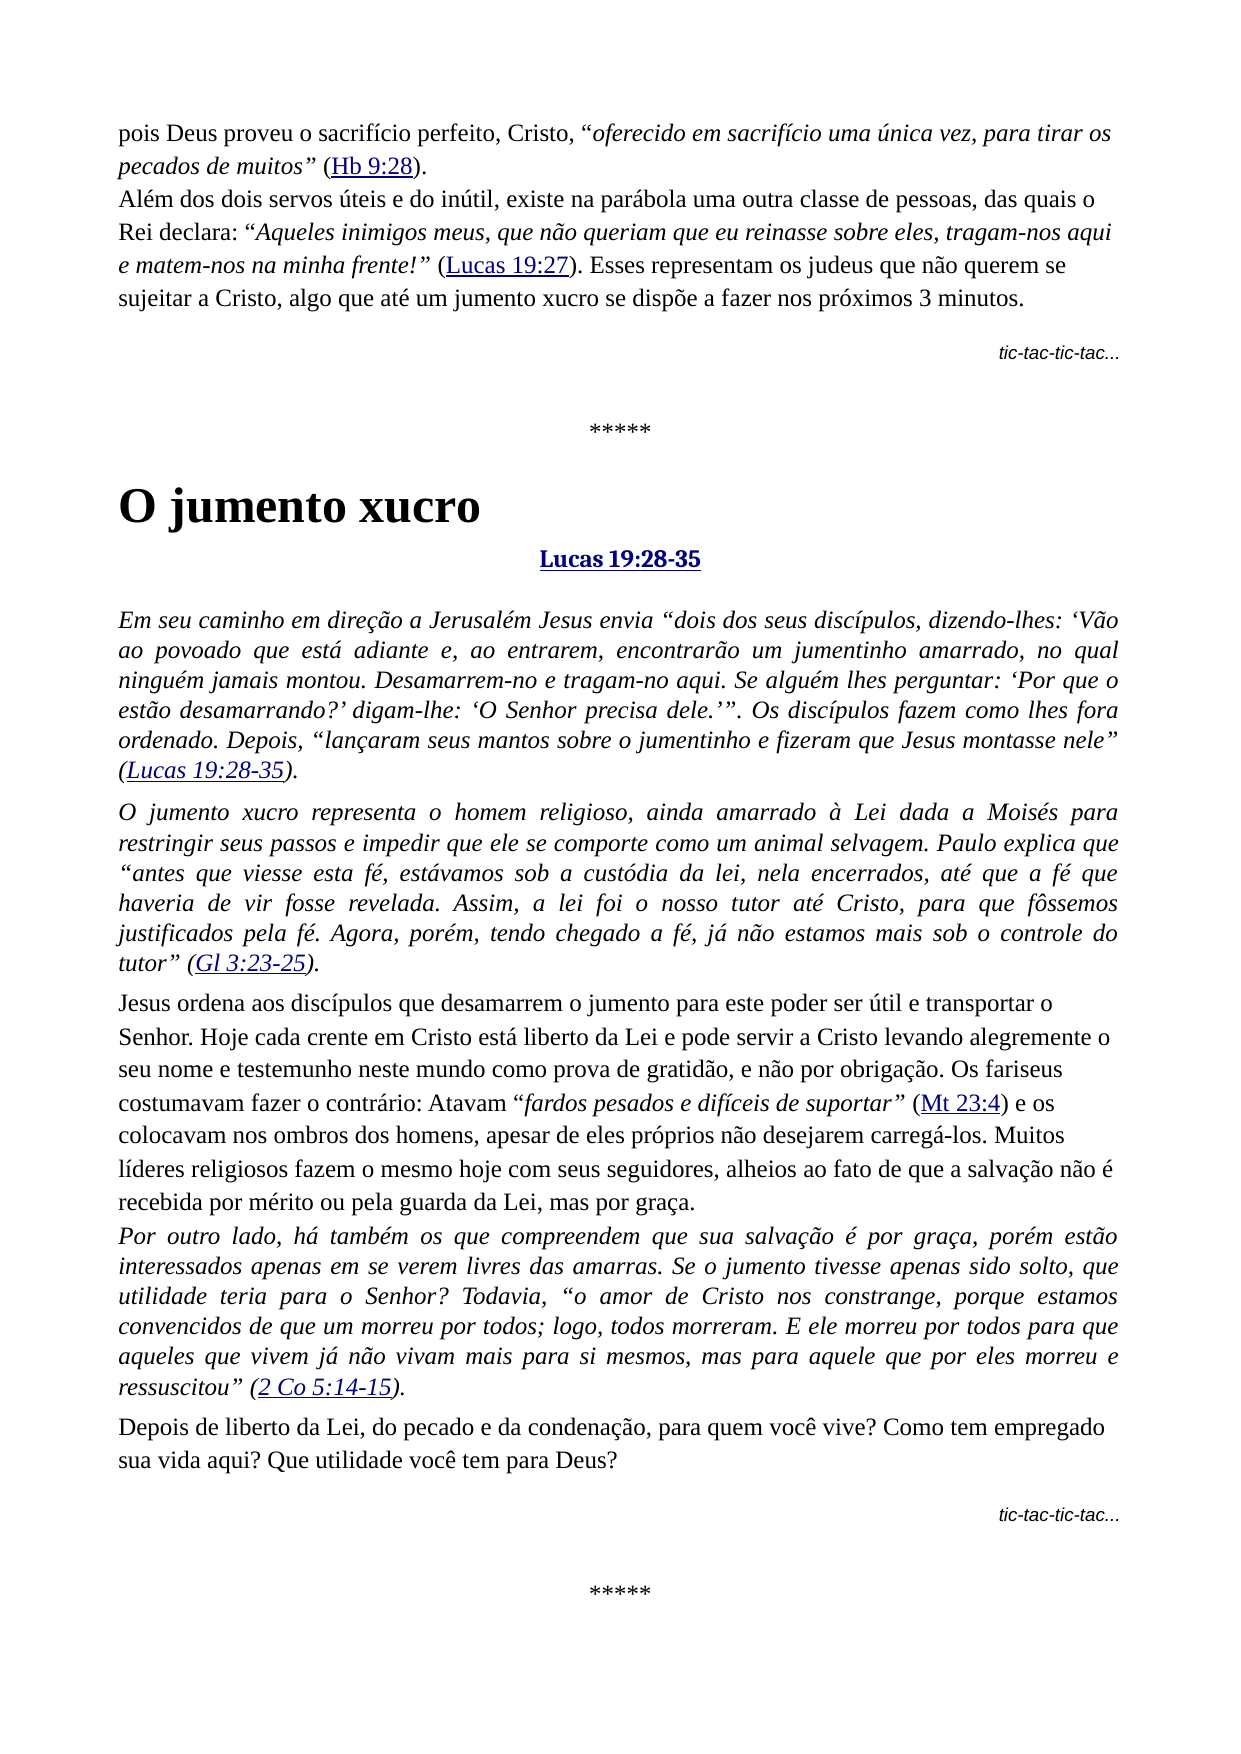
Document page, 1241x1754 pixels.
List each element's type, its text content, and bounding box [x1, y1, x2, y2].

text Além dos dois servos úteis e do inútil, existe na parábola uma outra classe de pessoas, das quais o Rei declara: “Aqueles inimigos meus, que não queriam que eu reinasse sobre eles, tragam-nos aqui e matem-nos na minha frente!” (Lucas 19:27). Esses representam os judeus que não querem se sujeitar a Cristo, algo que até um jumento xucro se dispõe a fazer nos próximos 3 minutos. [118, 184, 1122, 312]
text Lucas 19:28-35 [118, 545, 1122, 574]
text tic-tac-tic-tac... [118, 342, 1122, 363]
text Em seu caminho em direção a Jerusalém Jesus envia “dois dos seus discípulos, dizendo-lhes: ‘Vão ao povoado que está adiante e, ao entrarem, encontrarão um jumentinho amarrado, no qual ninguém jamais montou. Desamarrem-no e tragam-no aqui. Se alguém lhes perguntar: ‘Por que o estão desamarrando?’ digam-lhe: ‘O Senhor precisa dele.’”. Os discípulos fazem como lhes fora ordenado. Depois, “lançaram seus mantos sobre o jumentinho e fizeram que Jesus montasse nele” (Lucas 19:28-35). [118, 604, 1122, 784]
text tic-tac-tic-tac... [118, 1503, 1122, 1525]
text O jumento xucro representa o homem religioso, ainda amarrado à Lei dada a Moisés para restringir seus passos e impedir que ele se comporte como um animal selvagem. Paulo explica que “antes que viesse esta fé, estávamos sob a custódia da lei, nela encerrados, até que a fé que haveria de vir fosse revelada. Assim, a lei foi o nosso tutor até Cristo, para que fôssemos justificados pela fé. Agora, porém, tendo chegado a fé, já não estamos mais sob o controle do tutor” (Gl 3:23-25). [118, 796, 1122, 977]
text ***** [118, 1579, 1122, 1608]
text Depois de liberto da Lei, do pecado e da condenação, para quem você vive? Como tem empregado sua vida aqui? Que utilidade você tem para Deus? [118, 1412, 1122, 1474]
text pois Deus proveu o sacrifício perfeito, Cristo, “oferecido em sacrifício uma única vez, para tirar os pecados de muitos” (Hb 9:28). [118, 118, 1122, 180]
text ***** [118, 417, 1122, 446]
text Jesus ordena aos discípulos que desamarrem o jumento para este poder ser útil e transportar o Senhor. Hoje cada crente em Cristo está liberto da Lei e pode servir a Cristo levando alegremente o seu nome e testemunho neste mundo como prova de gratidão, e não por obrigação. Os fariseus costumavam fazer o contrário: Atavam “fardos pesados e difíceis de suportar” (Mt 23:4) e os colocavam nos ombros dos homens, apesar de eles próprios não desejarem carregá-los. Muitos líderes religiosos fazem o mesmo hoje com seus seguidores, alheios ao fato de que a salvação não é recebida por mérito ou pela guarda da Lei, mas por graça. [118, 988, 1122, 1215]
subtitle O jumento xucro [118, 475, 1122, 533]
text Por outro lado, há também os que compreendem que sua salvação é por graça, porém estão interessados apenas em se verem livres das amarras. Se o jumento tivesse apenas sido solto, que utilidade teria para o Senhor? Todavia, “o amor de Cristo nos constrange, porque estamos convencidos de que um morreu por todos; logo, todos morreram. E ele morreu por todos para que aqueles que vivem já não vivam mais para si mesmos, mas para aquele que por eles morreu e ressuscitou” (2 Co 5:14-15). [118, 1220, 1122, 1400]
